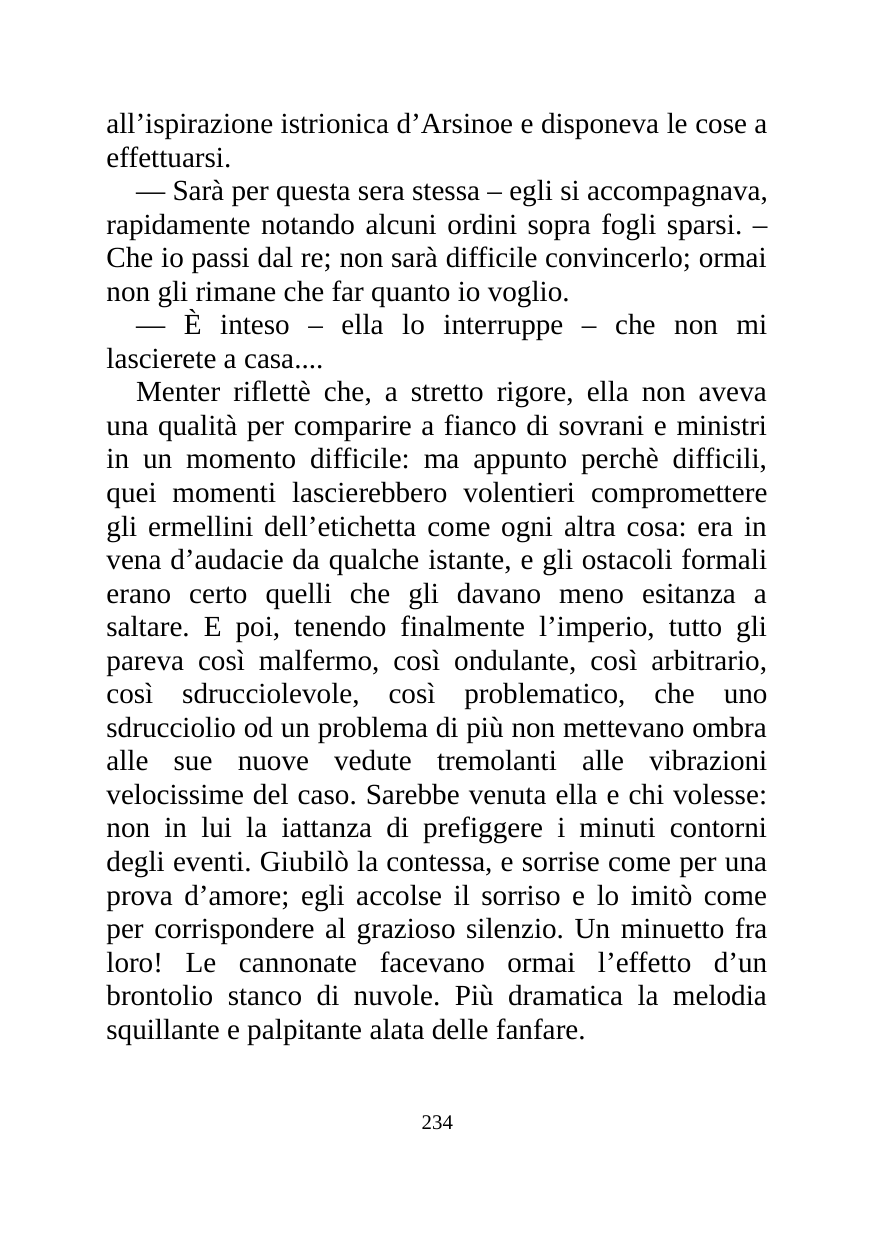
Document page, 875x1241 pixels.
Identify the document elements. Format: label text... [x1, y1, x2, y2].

text Menter riflettè che, a stretto rigore, ella non aveva una qualità per comparire a fianco di sovrani e ministri in un momento difficile: ma appunto perchè difficili, quei momenti lascierebbero volentieri compromettere gli ermellini dell’etichetta come ogni altra cosa: era in vena d’audacie da qualche istante, e gli ostacoli formali erano certo quelli che gli davano meno esitanza a saltare. E poi, tenendo finalmente l’imperio, tutto gli pareva così malfermo, così ondulante, così arbitrario, così sdrucciolevole, così problematico, che uno sdrucciolio od un problema di più non mettevano ombra alle sue nuove vedute tremolanti alle vibrazioni velocissime del caso. Sarebbe venuta ella e chi volesse: non in lui la iattanza di prefiggere i minuti contorni degli eventi. Giubilò la contessa, e sorrise come per una prova d’amore; egli accolse il sorriso e lo imitò come per corrispondere al grazioso silenzio. Un minuetto fra loro! Le cannonate facevano ormai l’effetto d’un brontolio stanco di nuvole. Più dramatica la melodia squillante e palpitante alata delle fanfare. [106, 374, 768, 1045]
text — Sarà per questa sera stessa – egli si accompagnava, rapidamente notando alcuni ordini sopra fogli sparsi. – Che io passi dal re; non sarà difficile convincerlo; ormai non gli rimane che far quanto io voglio. [106, 173, 768, 307]
text all’ispirazione istrionica d’Arsinoe e disponeva le cose a effettuarsi. [106, 106, 768, 173]
text — È inteso – ella lo interruppe – che non mi lascierete a casa.... [106, 307, 768, 374]
